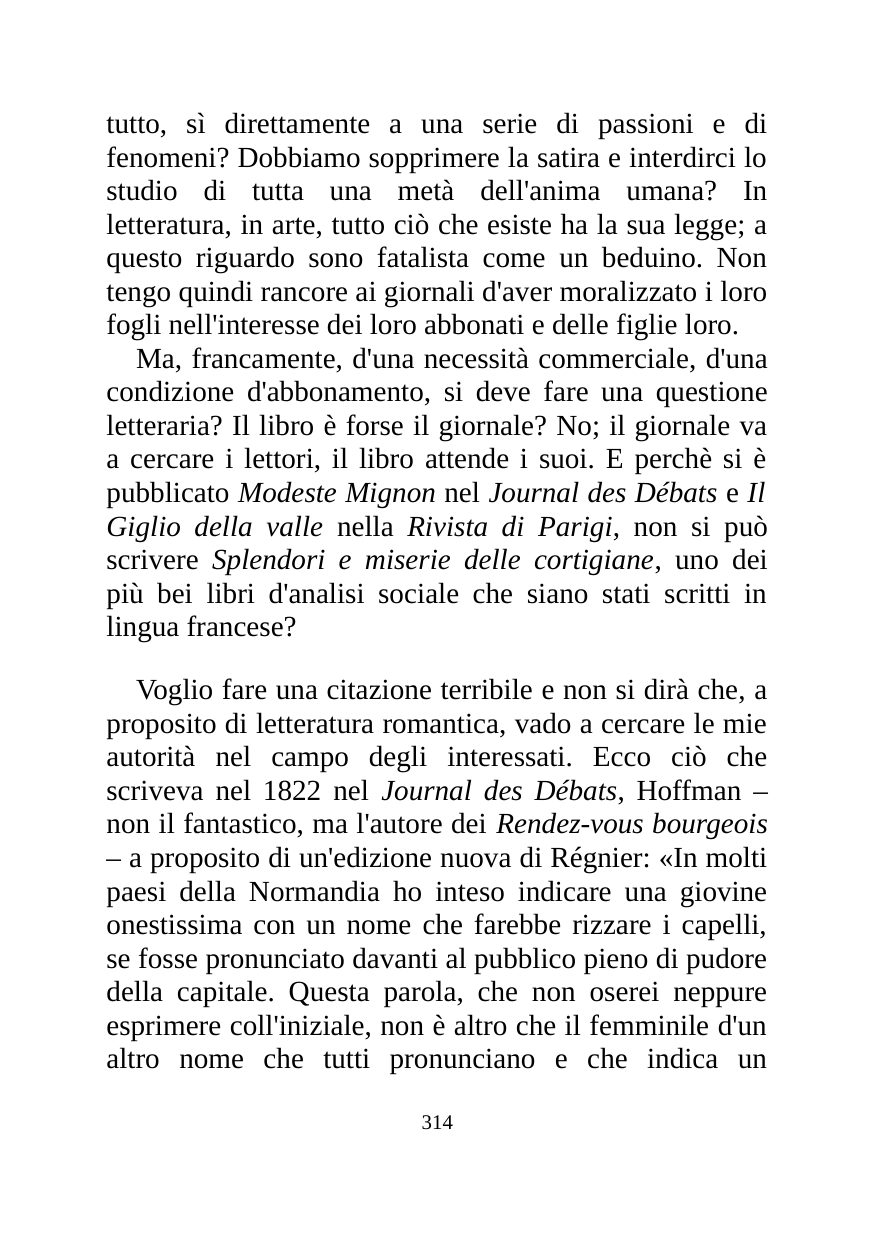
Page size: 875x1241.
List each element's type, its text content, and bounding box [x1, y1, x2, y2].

text tutto, sì direttamente a una serie di passioni e di fenomeni? Dobbiamo sopprimere la satira e interdirci lo studio di tutta una metà dell'anima umana? In letteratura, in arte, tutto ciò che esiste ha la sua legge; a questo riguardo sono fatalista come un beduino. Non tengo quindi rancore ai giornali d'aver moralizzato i loro fogli nell'interesse dei loro abbonati e delle figlie loro. [106, 106, 768, 341]
text Ma, francamente, d'una necessità commerciale, d'una condizione d'abbonamento, si deve fare una questione letteraria? Il libro è forse il giornale? No; il giornale va a cercare i lettori, il libro attende i suoi. E perchè si è pubblicato Modeste Mignon nel Journal des Débats e Il Giglio della valle nella Rivista di Parigi, non si può scrivere Splendori e miserie delle cortigiane, uno dei più bei libri d'analisi sociale che siano stati scritti in lingua francese? [106, 341, 768, 643]
text Voglio fare una citazione terribile e non si dirà che, a proposito di letteratura romantica, vado a cercare le mie autorità nel campo degli interessati. Ecco ciò che scriveva nel 1822 nel Journal des Débats, Hoffman – non il fantastico, ma l'autore dei Rendez-vous bourgeois – a proposito di un'edizione nuova di Régnier: «In molti paesi della Normandia ho inteso indicare una giovine onestissima con un nome che farebbe rizzare i capelli, se fosse pronunciato davanti al pubblico pieno di pudore della capitale. Questa parola, che non oserei neppure esprimere coll'iniziale, non è altro che il femminile d'un altro nome che tutti pronunciano e che indica un [106, 672, 768, 1075]
